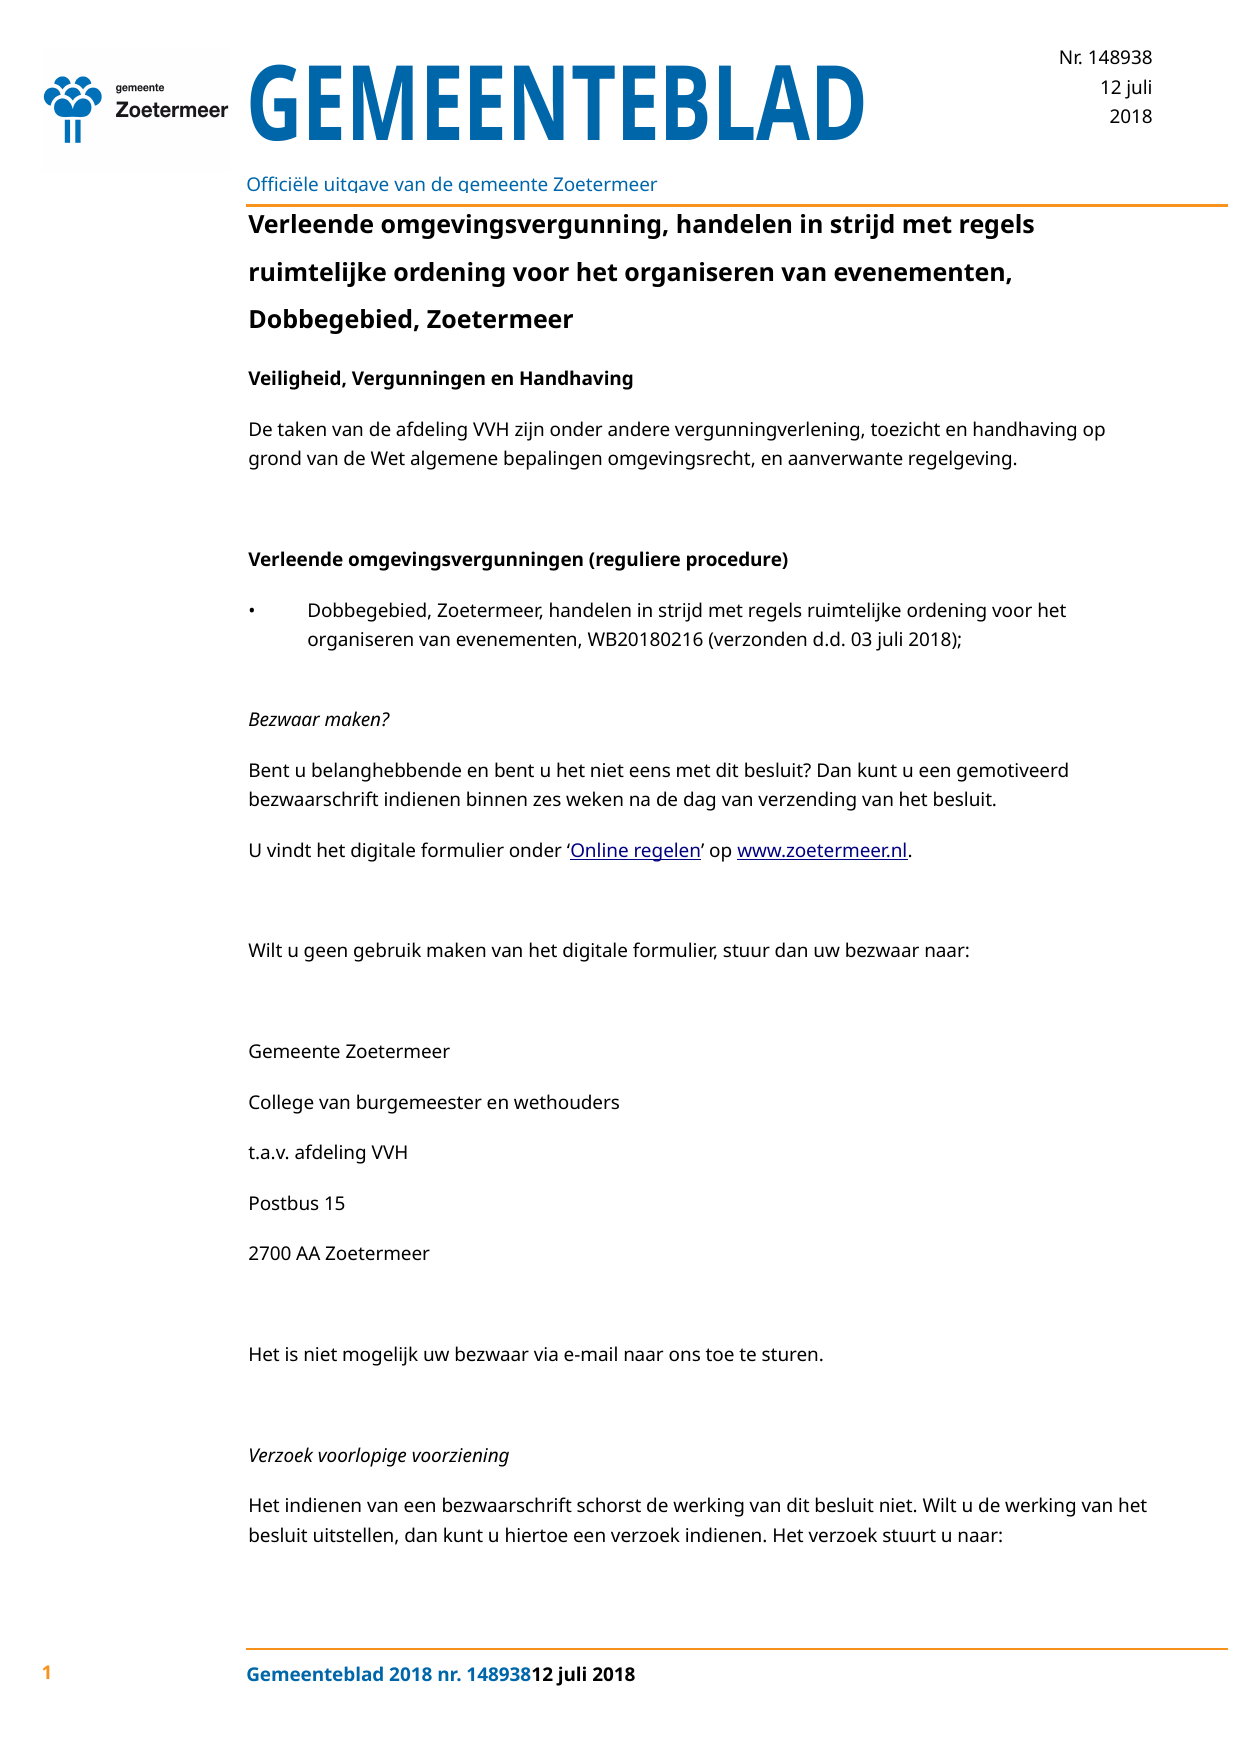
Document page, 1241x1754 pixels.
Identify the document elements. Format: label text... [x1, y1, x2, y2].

text Gemeente Zoetermeer [248, 1038, 1152, 1064]
picture [41, 47, 231, 172]
text Verzoek voorlopige voorziening [248, 1442, 1152, 1467]
text Verleende omgevingsvergunningen (reguliere procedure) [248, 546, 1152, 572]
text 2700 AA Zoetermeer [248, 1240, 1152, 1266]
text De taken van de afdeling VVH zijn onder andere vergunningverlening, toezicht en handhaving op grond van de Wet algemene bepalingen omgevingsrecht, en aanverwante regelgeving. [248, 416, 1152, 471]
text Verleende omgevingsvergunning, handelen in strijd met regels ruimtelijke ordening voor het organiseren van evenementen, Dobbegebied, Zoetermeer [248, 207, 1152, 336]
text Postbus 15 [248, 1190, 1152, 1215]
text Wilt u geen gebruik maken van het digitale formulier, stuur dan uw bezwaar naar: [248, 938, 1152, 963]
list Dobbegebied, Zoetermeer, handelen in strijd met regels ruimtelijke ordening voor het organiseren van evenementen, WB20180216 (verzonden d.d. 03 juli 2018); [248, 597, 1152, 652]
text t.a.v. afdeling VVH [248, 1139, 1152, 1165]
text College van burgemeester en wethouders [248, 1089, 1152, 1114]
text Het indienen van een bezwaarschrift schorst de werking van dit besluit niet. Wilt u de werking van het besluit uitstellen, dan kunt u hiertoe een verzoek indienen. Het verzoek stuurt u naar: [248, 1492, 1152, 1547]
text U vindt het digitale formulier onder ‘Online regelen’ op www.zoetermeer.nl. [248, 837, 1152, 862]
text Bezwaar maken? [248, 706, 1152, 732]
text Bent u belanghebbende en bent u het niet eens met dit besluit? Dan kunt u een gemotiveerd bezwaarschrift indienen binnen zes weken na de dag van verzending van het besluit. [248, 757, 1152, 812]
text Het is niet mogelijk uw bezwaar via e-mail naar ons toe te sturen. [248, 1341, 1152, 1367]
text Veiligheid, Vergunningen en Handhaving [248, 366, 1152, 391]
